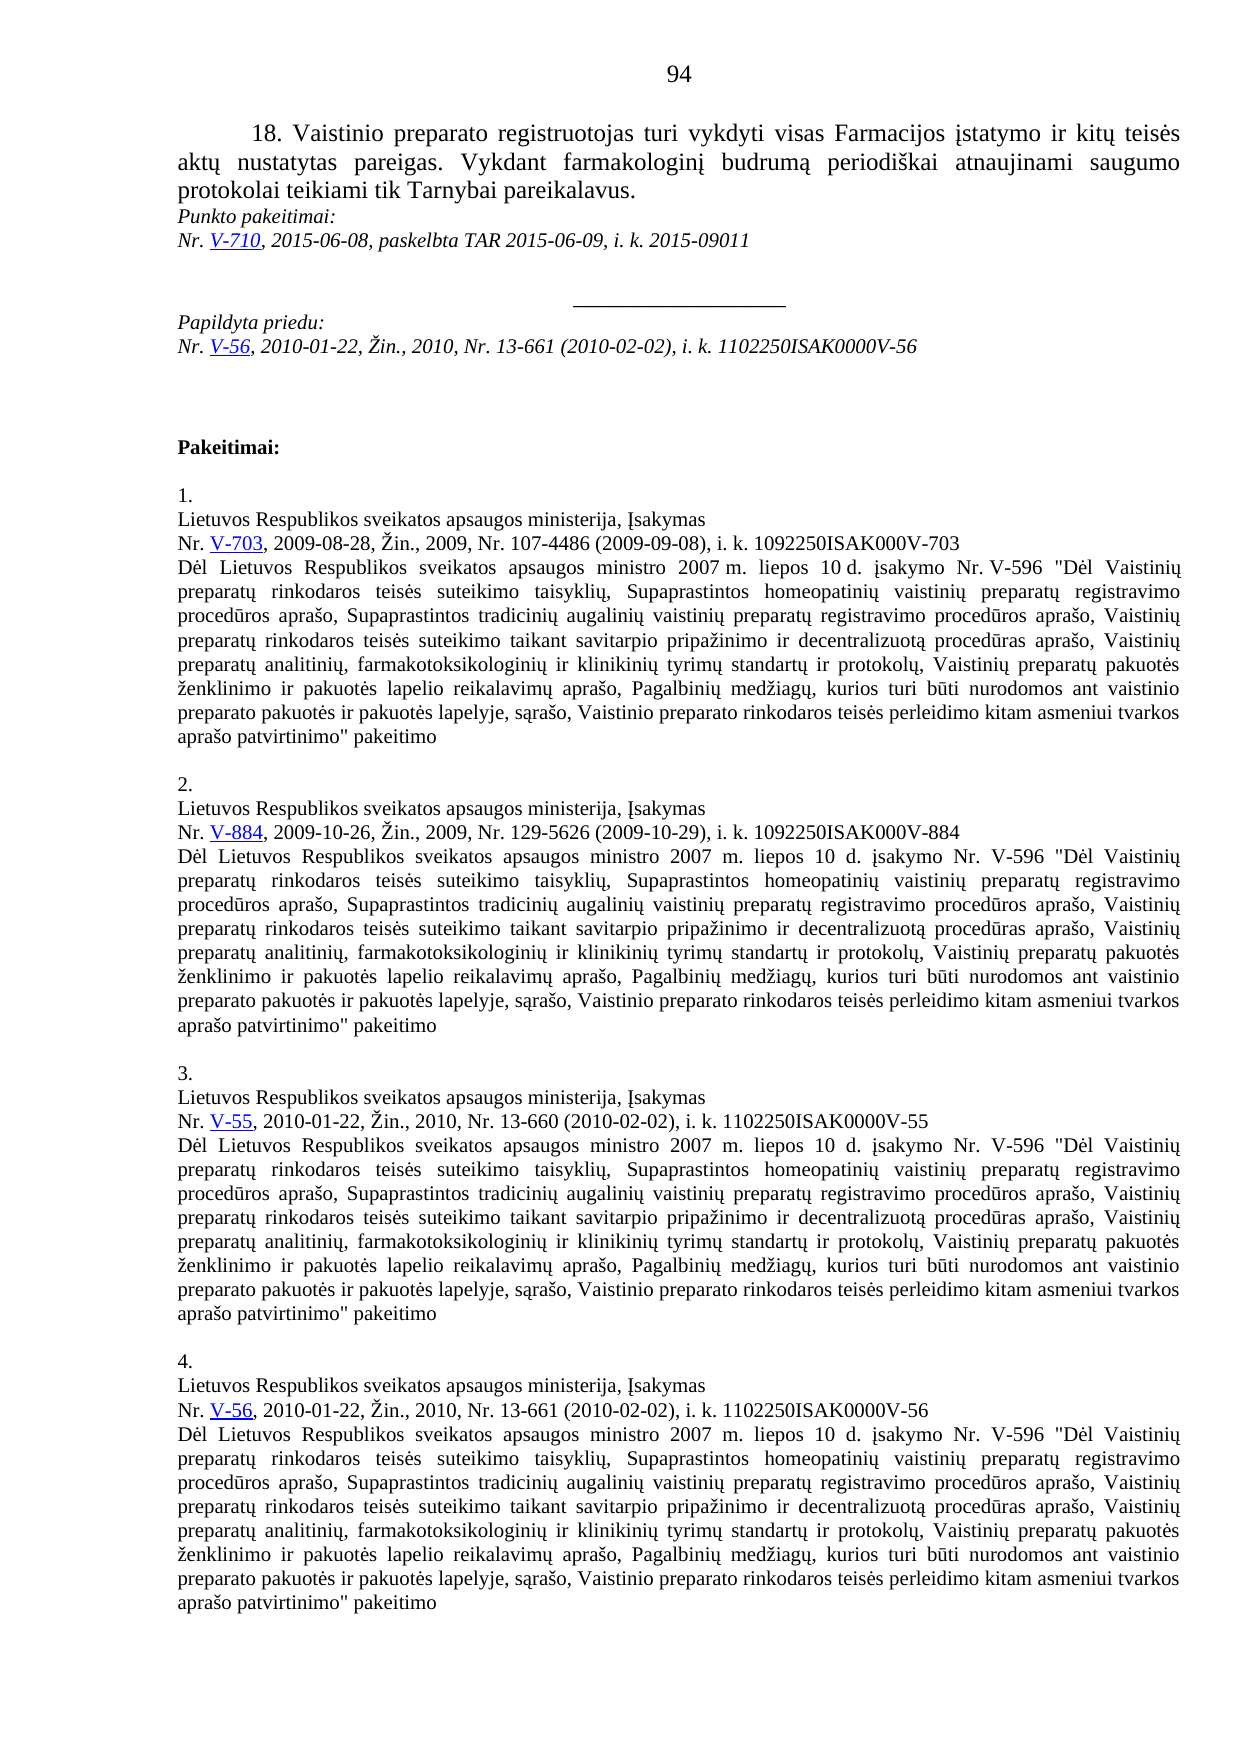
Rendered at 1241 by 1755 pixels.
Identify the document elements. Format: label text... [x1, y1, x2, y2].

text Nr. V-710, 2015-06-08, paskelbta TAR 2015-06-09, i. k. 2015-09011 [177, 228, 1181, 252]
text _________________ [177, 281, 1181, 310]
text Lietuvos Respublikos sveikatos apsaugos ministerija, Įsakymas [177, 507, 1181, 531]
text Punkto pakeitimai: [177, 204, 1181, 228]
text 4. [177, 1349, 1181, 1373]
text Pakeitimai: [177, 435, 1181, 459]
text Nr. V-55, 2010-01-22, Žin., 2010, Nr. 13-660 (2010-02-02), i. k. 1102250ISAK0000V-55 [177, 1109, 1181, 1133]
text Papildyta priedu: [177, 310, 1181, 334]
text Lietuvos Respublikos sveikatos apsaugos ministerija, Įsakymas [177, 796, 1181, 820]
text Dėl Lietuvos Respublikos sveikatos apsaugos ministro 2007 m. liepos 10 d. įsakymo Nr. V-596 "Dėl Vaistinių preparatų rinkodaros teisės suteikimo taisyklių, Supaprastintos homeopatinių vaistinių preparatų registravimo procedūros aprašo, Supaprastintos tradicinių augalinių vaistinių preparatų registravimo procedūros aprašo, Vaistinių preparatų rinkodaros teisės suteikimo taikant savitarpio pripažinimo ir decentralizuotą procedūras aprašo, Vaistinių preparatų analitinių, farmakotoksikologinių ir klinikinių tyrimų standartų ir protokolų, Vaistinių preparatų pakuotės ženklinimo ir pakuotės lapelio reikalavimų aprašo, Pagalbinių medžiagų, kurios turi būti nurodomos ant vaistinio preparato pakuotės ir pakuotės lapelyje, sąrašo, Vaistinio preparato rinkodaros teisės perleidimo kitam asmeniui tvarkos aprašo patvirtinimo" pakeitimo [177, 1133, 1181, 1325]
text Nr. V-56, 2010-01-22, Žin., 2010, Nr. 13-661 (2010-02-02), i. k. 1102250ISAK0000V-56 [177, 1397, 1181, 1422]
text Dėl Lietuvos Respublikos sveikatos apsaugos ministro 2007 m. liepos 10 d. įsakymo Nr. V-596 "Dėl Vaistinių preparatų rinkodaros teisės suteikimo taisyklių, Supaprastintos homeopatinių vaistinių preparatų registravimo procedūros aprašo, Supaprastintos tradicinių augalinių vaistinių preparatų registravimo procedūros aprašo, Vaistinių preparatų rinkodaros teisės suteikimo taikant savitarpio pripažinimo ir decentralizuotą procedūras aprašo, Vaistinių preparatų analitinių, farmakotoksikologinių ir klinikinių tyrimų standartų ir protokolų, Vaistinių preparatų pakuotės ženklinimo ir pakuotės lapelio reikalavimų aprašo, Pagalbinių medžiagų, kurios turi būti nurodomos ant vaistinio preparato pakuotės ir pakuotės lapelyje, sąrašo, Vaistinio preparato rinkodaros teisės perleidimo kitam asmeniui tvarkos aprašo patvirtinimo" pakeitimo [177, 555, 1181, 748]
text 1. [177, 483, 1181, 507]
text Nr. V-884, 2009-10-26, Žin., 2009, Nr. 129-5626 (2009-10-29), i. k. 1092250ISAK000V-884 [177, 820, 1181, 844]
text Lietuvos Respublikos sveikatos apsaugos ministerija, Įsakymas [177, 1085, 1181, 1109]
text 2. [177, 772, 1181, 796]
text 18. Vaistinio preparato registruotojas turi vykdyti visas Farmacijos įstatymo ir kitų teisės aktų nustatytas pareigas. Vykdant farmakologinį budrumą periodiškai atnaujinami saugumo protokolai teikiami tik Tarnybai pareikalavus. [177, 118, 1181, 204]
text Lietuvos Respublikos sveikatos apsaugos ministerija, Įsakymas [177, 1373, 1181, 1397]
text 3. [177, 1061, 1181, 1085]
text Dėl Lietuvos Respublikos sveikatos apsaugos ministro 2007 m. liepos 10 d. įsakymo Nr. V-596 "Dėl Vaistinių preparatų rinkodaros teisės suteikimo taisyklių, Supaprastintos homeopatinių vaistinių preparatų registravimo procedūros aprašo, Supaprastintos tradicinių augalinių vaistinių preparatų registravimo procedūros aprašo, Vaistinių preparatų rinkodaros teisės suteikimo taikant savitarpio pripažinimo ir decentralizuotą procedūras aprašo, Vaistinių preparatų analitinių, farmakotoksikologinių ir klinikinių tyrimų standartų ir protokolų, Vaistinių preparatų pakuotės ženklinimo ir pakuotės lapelio reikalavimų aprašo, Pagalbinių medžiagų, kurios turi būti nurodomos ant vaistinio preparato pakuotės ir pakuotės lapelyje, sąrašo, Vaistinio preparato rinkodaros teisės perleidimo kitam asmeniui tvarkos aprašo patvirtinimo" pakeitimo [177, 844, 1181, 1037]
text Nr. V-703, 2009-08-28, Žin., 2009, Nr. 107-4486 (2009-09-08), i. k. 1092250ISAK000V-703 [177, 531, 1181, 555]
text Dėl Lietuvos Respublikos sveikatos apsaugos ministro 2007 m. liepos 10 d. įsakymo Nr. V-596 "Dėl Vaistinių preparatų rinkodaros teisės suteikimo taisyklių, Supaprastintos homeopatinių vaistinių preparatų registravimo procedūros aprašo, Supaprastintos tradicinių augalinių vaistinių preparatų registravimo procedūros aprašo, Vaistinių preparatų rinkodaros teisės suteikimo taikant savitarpio pripažinimo ir decentralizuotą procedūras aprašo, Vaistinių preparatų analitinių, farmakotoksikologinių ir klinikinių tyrimų standartų ir protokolų, Vaistinių preparatų pakuotės ženklinimo ir pakuotės lapelio reikalavimų aprašo, Pagalbinių medžiagų, kurios turi būti nurodomos ant vaistinio preparato pakuotės ir pakuotės lapelyje, sąrašo, Vaistinio preparato rinkodaros teisės perleidimo kitam asmeniui tvarkos aprašo patvirtinimo" pakeitimo [177, 1422, 1181, 1614]
text Nr. V-56, 2010-01-22, Žin., 2010, Nr. 13-661 (2010-02-02), i. k. 1102250ISAK0000V-56 [177, 334, 1181, 358]
